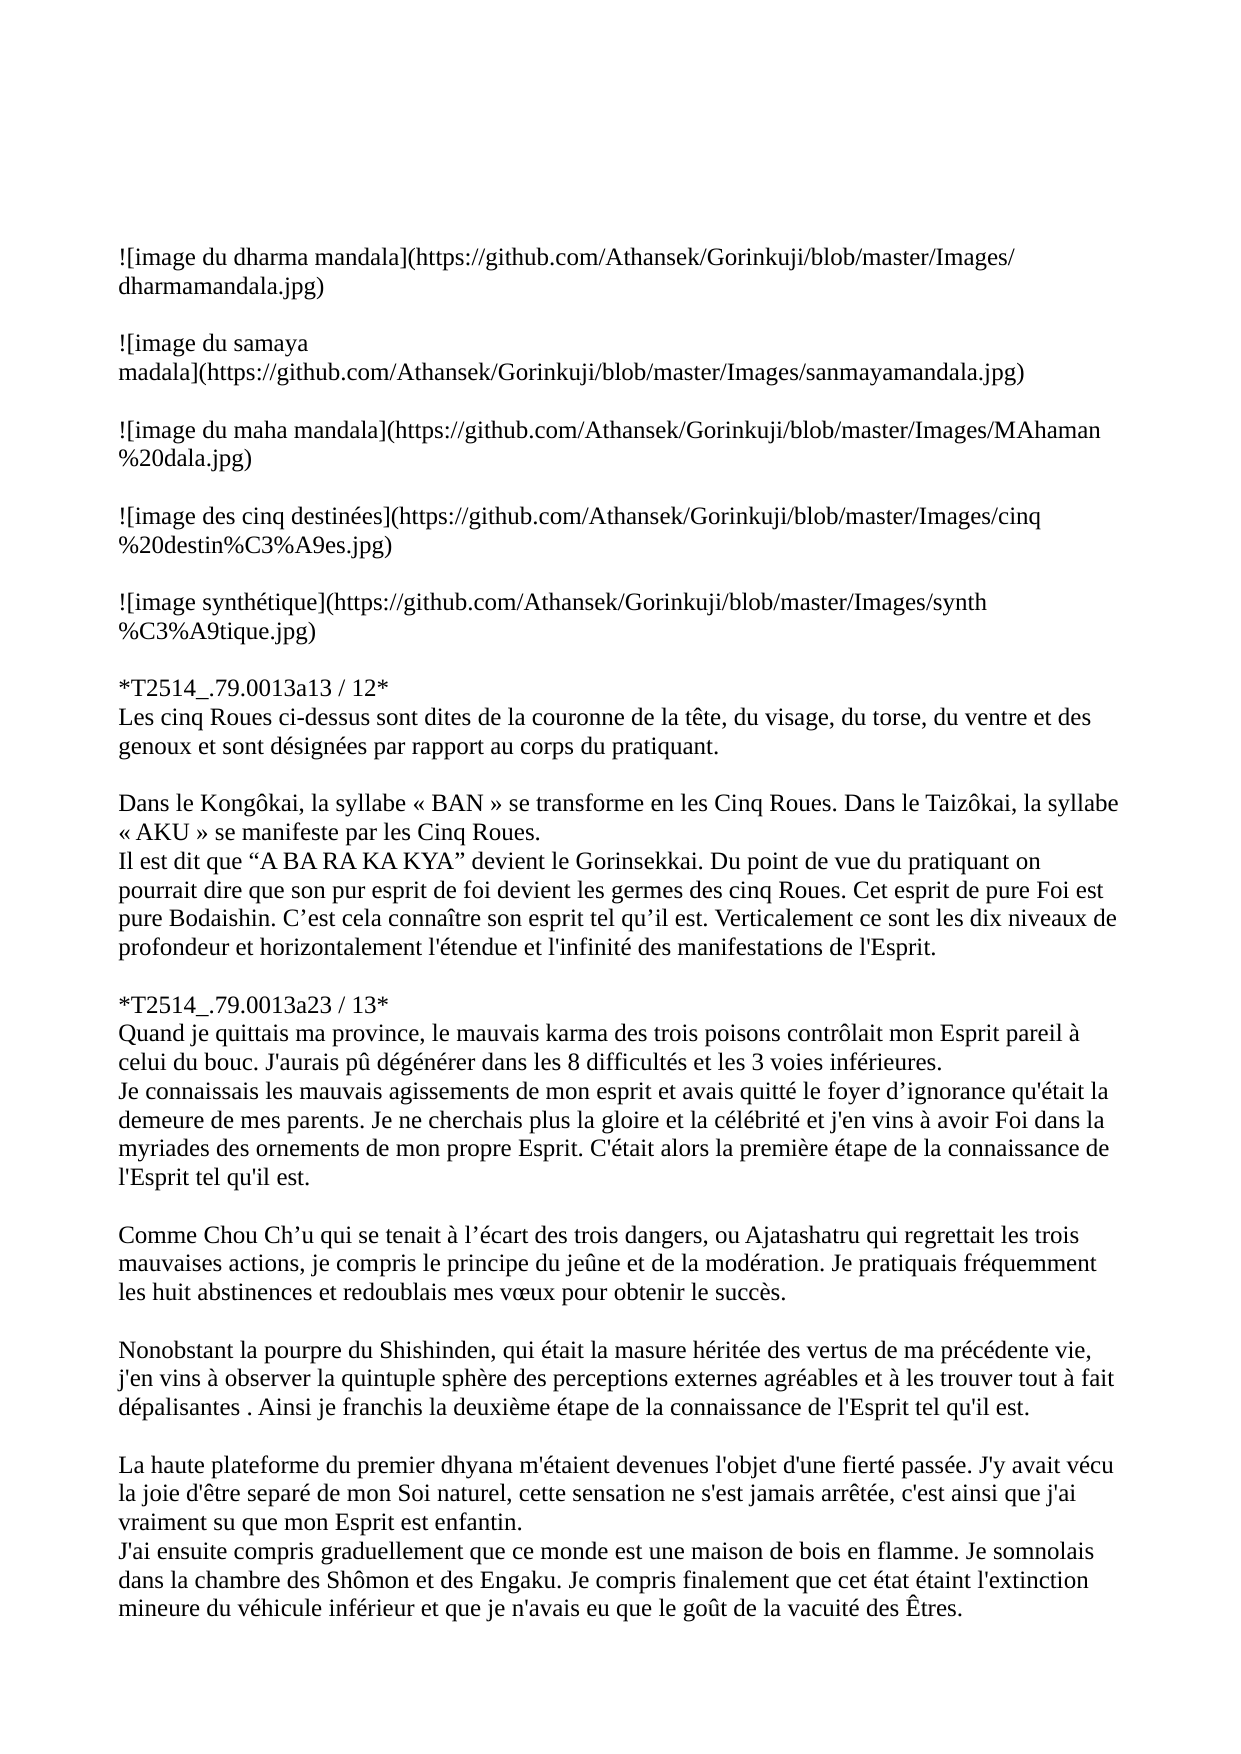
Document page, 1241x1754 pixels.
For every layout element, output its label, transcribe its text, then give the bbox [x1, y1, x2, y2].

text La haute plateforme du premier dhyana m'étaient devenues l'objet d'une fierté passée. J'y avait vécu la joie d'être separé de mon Soi naturel, cette sensation ne s'est jamais arrêtée, c'est ainsi que j'ai vraiment su que mon Esprit est enfantin. [118, 1450, 1122, 1536]
text Nonobstant la pourpre du Shishinden, qui était la masure héritée des vertus de ma précédente vie, j'en vins à observer la quintuple sphère des perceptions externes agréables et à les trouver tout à fait dépalisantes . Ainsi je franchis la deuxième étape de la connaissance de l'Esprit tel qu'il est. [118, 1335, 1122, 1421]
text ![image du dharma mandala](https://github.com/Athansek/Gorinkuji/blob/master/Images/dharmamandala.jpg) [118, 242, 1122, 300]
text *T2514_.79.0013a13 / 12* [118, 673, 1122, 702]
text Je connaissais les mauvais agissements de mon esprit et avais quitté le foyer d’ignorance qu'était la demeure de mes parents. Je ne cherchais plus la gloire et la célébrité et j'en vins à avoir Foi dans la myriades des ornements de mon propre Esprit. C'était alors la première étape de la connaissance de l'Esprit tel qu'il est. [118, 1076, 1122, 1191]
text Les cinq Roues ci-dessus sont dites de la couronne de la tête, du visage, du torse, du ventre et des genoux et sont désignées par rapport au corps du pratiquant. [118, 702, 1122, 760]
text ![image du samaya madala](https://github.com/Athansek/Gorinkuji/blob/master/Images/sanmayamandala.jpg) [118, 328, 1122, 386]
text ![image des cinq destinées](https://github.com/Athansek/Gorinkuji/blob/master/Images/cinq%20destin%C3%A9es.jpg) [118, 501, 1122, 558]
text Il est dit que “A BA RA KA KYA” devient le Gorinsekkai. Du point de vue du pratiquant on pourrait dire que son pur esprit de foi devient les germes des cinq Roues. Cet esprit de pure Foi est pure Bodaishin. C’est cela connaître son esprit tel qu’il est. Verticalement ce sont les dix niveaux de profondeur et horizontalement l'étendue et l'infinité des manifestations de l'Esprit. [118, 846, 1122, 961]
text Quand je quittais ma province, le mauvais karma des trois poisons contrôlait mon Esprit pareil à celui du bouc. J'aurais pû dégénérer dans les 8 difficultés et les 3 voies inférieures. [118, 1018, 1122, 1076]
text J'ai ensuite compris graduellement que ce monde est une maison de bois en flamme. Je somnolais dans la chambre des Shômon et des Engaku. Je compris finalement que cet état étaint l'extinction mineure du véhicule inférieur et que je n'avais eu que le goût de la vacuité des Êtres. [118, 1536, 1122, 1622]
text Comme Chou Ch’u qui se tenait à l’écart des trois dangers, ou Ajatashatru qui regrettait les trois mauvaises actions, je compris le principe du jeûne et de la modération. Je pratiquais fréquemment les huit abstinences et redoublais mes vœux pour obtenir le succès. [118, 1220, 1122, 1306]
text ![image du maha mandala](https://github.com/Athansek/Gorinkuji/blob/master/Images/MAhaman%20dala.jpg) [118, 415, 1122, 472]
text Dans le Kongôkai, la syllabe « BAN » se transforme en les Cinq Roues. Dans le Taizôkai, la syllabe « AKU » se manifeste par les Cinq Roues. [118, 788, 1122, 846]
text ![image synthétique](https://github.com/Athansek/Gorinkuji/blob/master/Images/synth%C3%A9tique.jpg) [118, 587, 1122, 645]
text *T2514_.79.0013a23 / 13* [118, 990, 1122, 1018]
